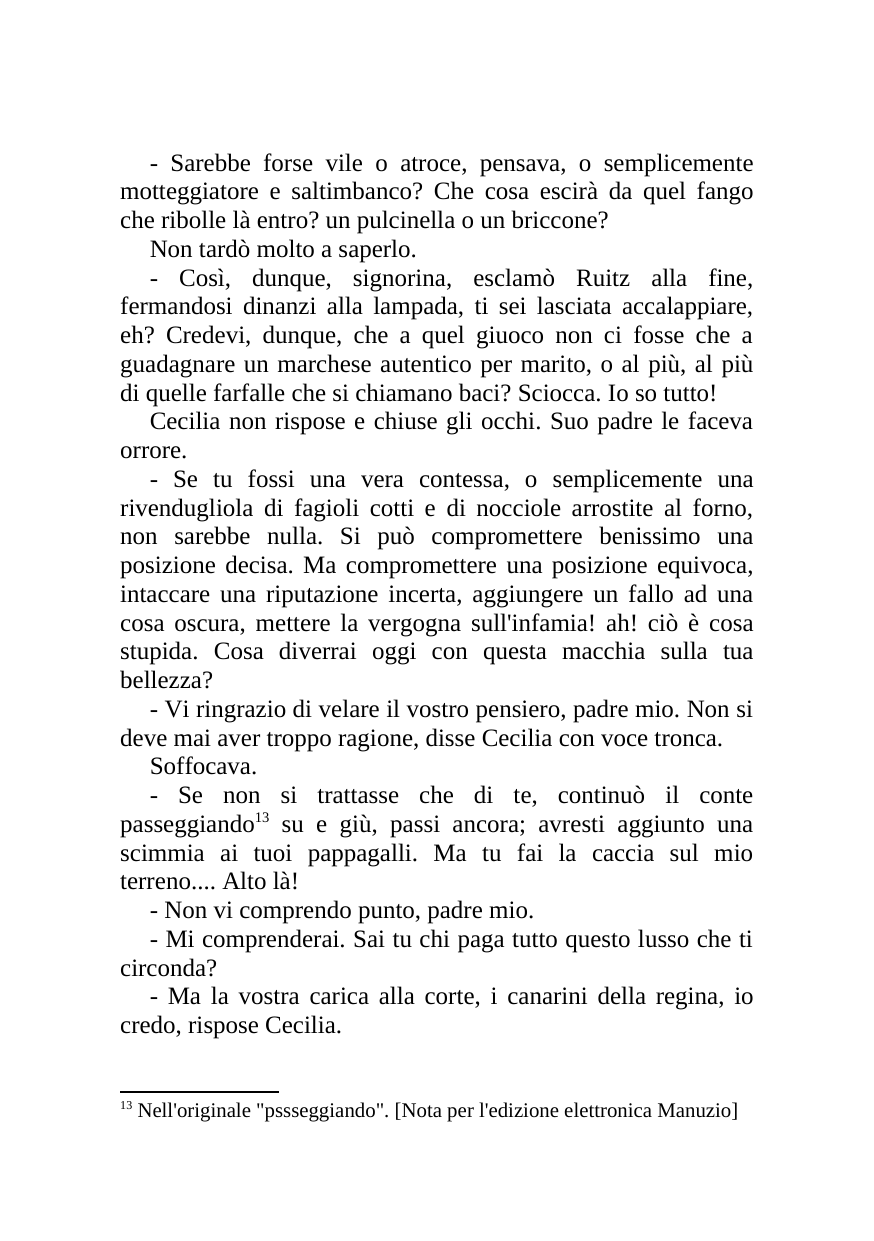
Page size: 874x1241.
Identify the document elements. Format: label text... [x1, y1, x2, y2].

text - Se tu fossi una vera contessa, o semplicemente una rivendugliola di fagioli cotti e di nocciole arrostite al forno, non sarebbe nulla. Si può compromettere benissimo una posizione decisa. Ma compromettere una posizione equivoca, intaccare una riputazione incerta, aggiungere un fallo ad una cosa oscura, mettere la vergogna sull'infamia! ah! ciò è cosa stupida. Cosa diverrai oggi con questa macchia sulla tua bellezza? [120, 464, 754, 694]
text Non tardò molto a saperlo. [120, 234, 754, 263]
text Nell'originale "pssseggiando". [Nota per l'edizione elettronica Manuzio] [120, 1098, 754, 1122]
text - Sarebbe forse vile o atroce, pensava, o semplicemente motteggiatore e saltimbanco? Che cosa escirà da quel fango che ribolle là entro? un pulcinella o un briccone? [120, 148, 754, 234]
text - Vi ringrazio di velare il vostro pensiero, padre mio. Non si deve mai aver troppo ragione, disse Cecilia con voce tronca. [120, 694, 754, 751]
text - Non vi comprendo punto, padre mio. [120, 895, 754, 924]
text Cecilia non rispose e chiuse gli occhi. Suo padre le faceva orrore. [120, 406, 754, 464]
text - Ma la vostra carica alla corte, i canarini della regina, io credo, rispose Cecilia. [120, 981, 754, 1039]
text - Se non si trattasse che di te, continuò il conte passeggiando su e giù, passi ancora; avresti aggiunto una scimmia ai tuoi pappagalli. Ma tu fai la caccia sul mio terreno.... Alto là! [120, 780, 754, 895]
text Soffocava. [120, 751, 754, 780]
text - Così, dunque, signorina, esclamò Ruitz alla fine, fermandosi dinanzi alla lampada, ti sei lasciata accalappiare, eh? Credevi, dunque, che a quel giuoco non ci fosse che a guadagnare un marchese autentico per marito, o al più, al più di quelle farfalle che si chiamano baci? Sciocca. Io so tutto! [120, 263, 754, 406]
text - Mi comprenderai. Sai tu chi paga tutto questo lusso che ti circonda? [120, 924, 754, 981]
